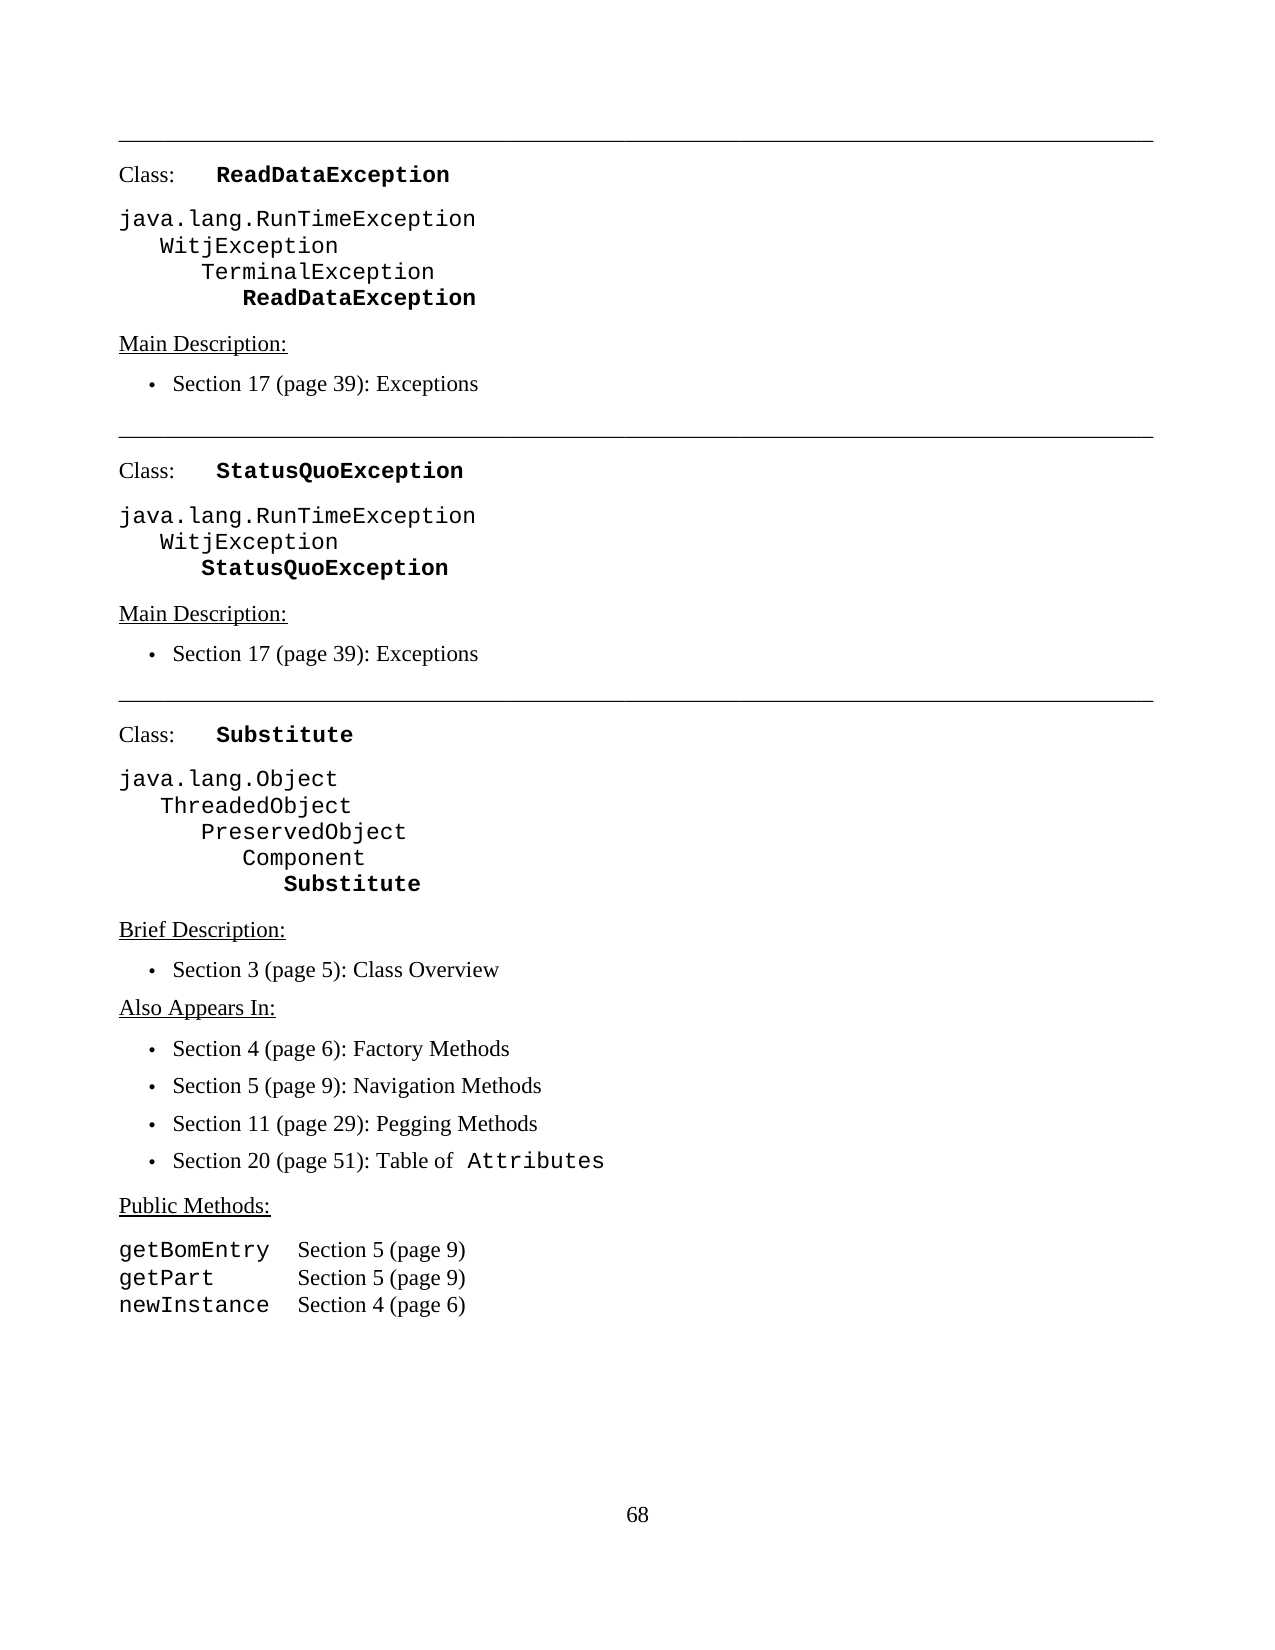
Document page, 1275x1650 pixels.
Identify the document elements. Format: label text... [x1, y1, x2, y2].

list Section 4 (page 6): Factory Methods [118, 1035, 1156, 1061]
text newInstance Section 4 (page 6) [118, 1292, 1156, 1319]
text java.lang.Object [118, 768, 1156, 794]
text java.lang.RunTimeException [118, 208, 1156, 234]
list Section 17 (page 38): Exceptions [118, 641, 1156, 667]
text ThreadedObject [118, 794, 1156, 820]
list Section 17 (page 38): Exceptions [118, 371, 1156, 397]
text __________________________________________________________________________________________ [118, 415, 1156, 440]
text Brief Description: [118, 917, 1156, 942]
text PreservedObject [118, 820, 1156, 846]
text Class: StatusQuoException [118, 458, 1156, 486]
text java.lang.RunTimeException [118, 504, 1156, 530]
text WitjException [118, 234, 1156, 260]
text __________________________________________________________________________________________ [118, 118, 1156, 144]
text StatusQuoException [118, 556, 1156, 582]
list Section 20 (page 48): Table of Attributes [118, 1148, 1156, 1175]
text getBomEntry Section 5 (page 9) [118, 1237, 1156, 1264]
text Class: Substitute [118, 722, 1156, 749]
text getPart Section 5 (page 9) [118, 1264, 1156, 1292]
list Section 3 (page 5): Class Overview [118, 957, 1156, 983]
text TerminalException [118, 260, 1156, 286]
text Component [118, 846, 1156, 873]
text WitjException [118, 530, 1156, 556]
list Section 5 (page 9): Navigation Methods [118, 1073, 1156, 1098]
text ReadDataException [118, 286, 1156, 313]
text Main Description: [118, 601, 1156, 626]
text Also Appears In: [118, 995, 1156, 1020]
text Substitute [118, 873, 1156, 899]
text Public Methods: [118, 1193, 1156, 1219]
text Main Description: [118, 331, 1156, 356]
list Section 11 (page 28): Pegging Methods [118, 1110, 1156, 1136]
text __________________________________________________________________________________________ [118, 678, 1156, 704]
text Class: ReadDataException [118, 162, 1156, 189]
